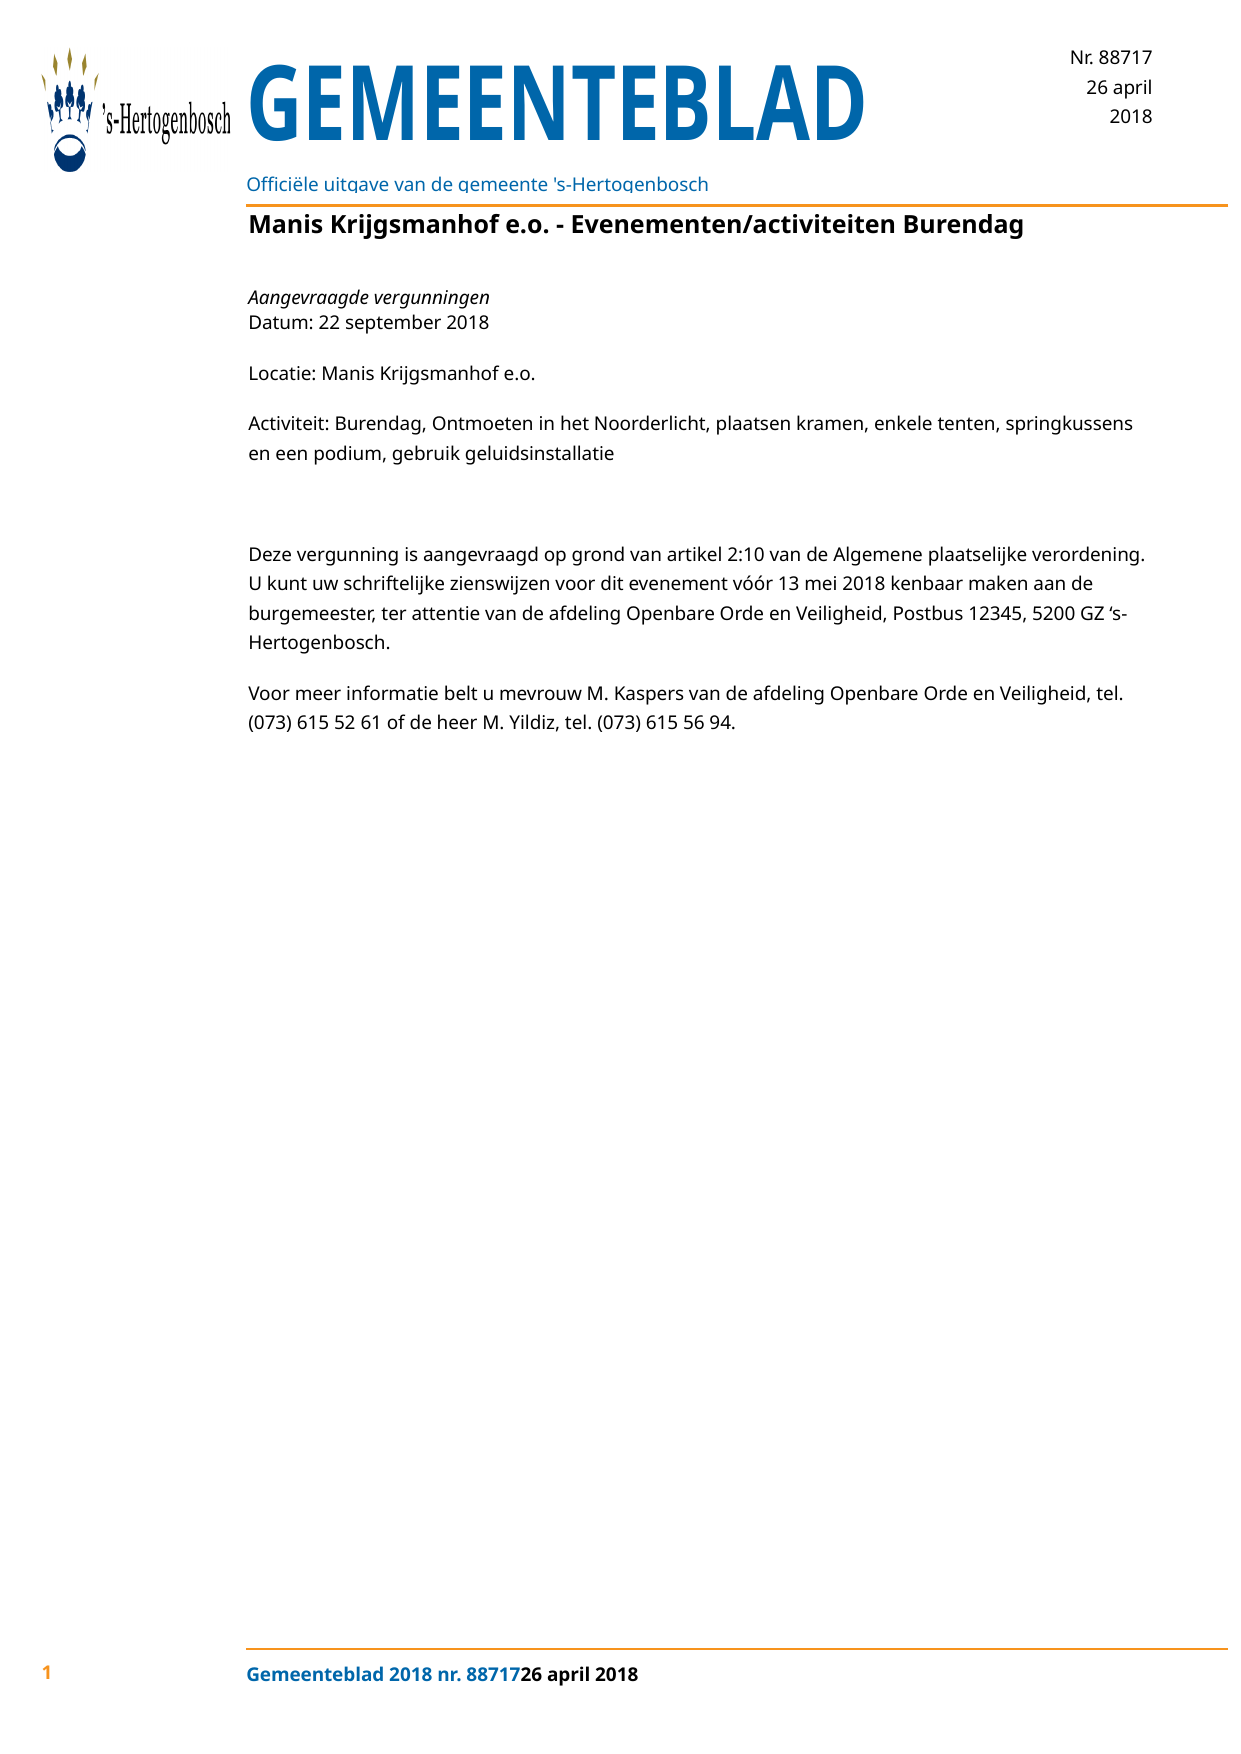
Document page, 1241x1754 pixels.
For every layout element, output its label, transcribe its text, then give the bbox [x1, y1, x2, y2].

text Deze vergunning is aangevraagd op grond van artikel 2:10 van de Algemene plaatselijke verordening. U kunt uw schriftelijke zienswijzen voor dit evenement vóór 13 mei 2018 kenbaar maken aan de burgemeester, ter attentie van de afdeling Openbare Orde en Veiligheid, Postbus 12345, 5200 GZ ‘s-Hertogenbosch. [248, 541, 1152, 655]
text Datum: 22 september 2018 [248, 309, 1152, 335]
text Locatie: Manis Krijgsmanhof e.o. [248, 360, 1152, 386]
text Manis Krijgsmanhof e.o. - Evenementen/activiteiten Burendag [248, 207, 1152, 241]
picture [41, 47, 231, 172]
text Voor meer informatie belt u mevrouw M. Kaspers van de afdeling Openbare Orde en Veiligheid, tel. (073) 615 52 61 of de heer M. Yildiz, tel. (073) 615 56 94. [248, 680, 1152, 735]
text Activiteit: Burendag, Ontmoeten in het Noorderlicht, plaatsen kramen, enkele tenten, springkussens en een podium, gebruik geluidsinstallatie [248, 410, 1152, 466]
text Aangevraagde vergunningen [248, 284, 1152, 309]
